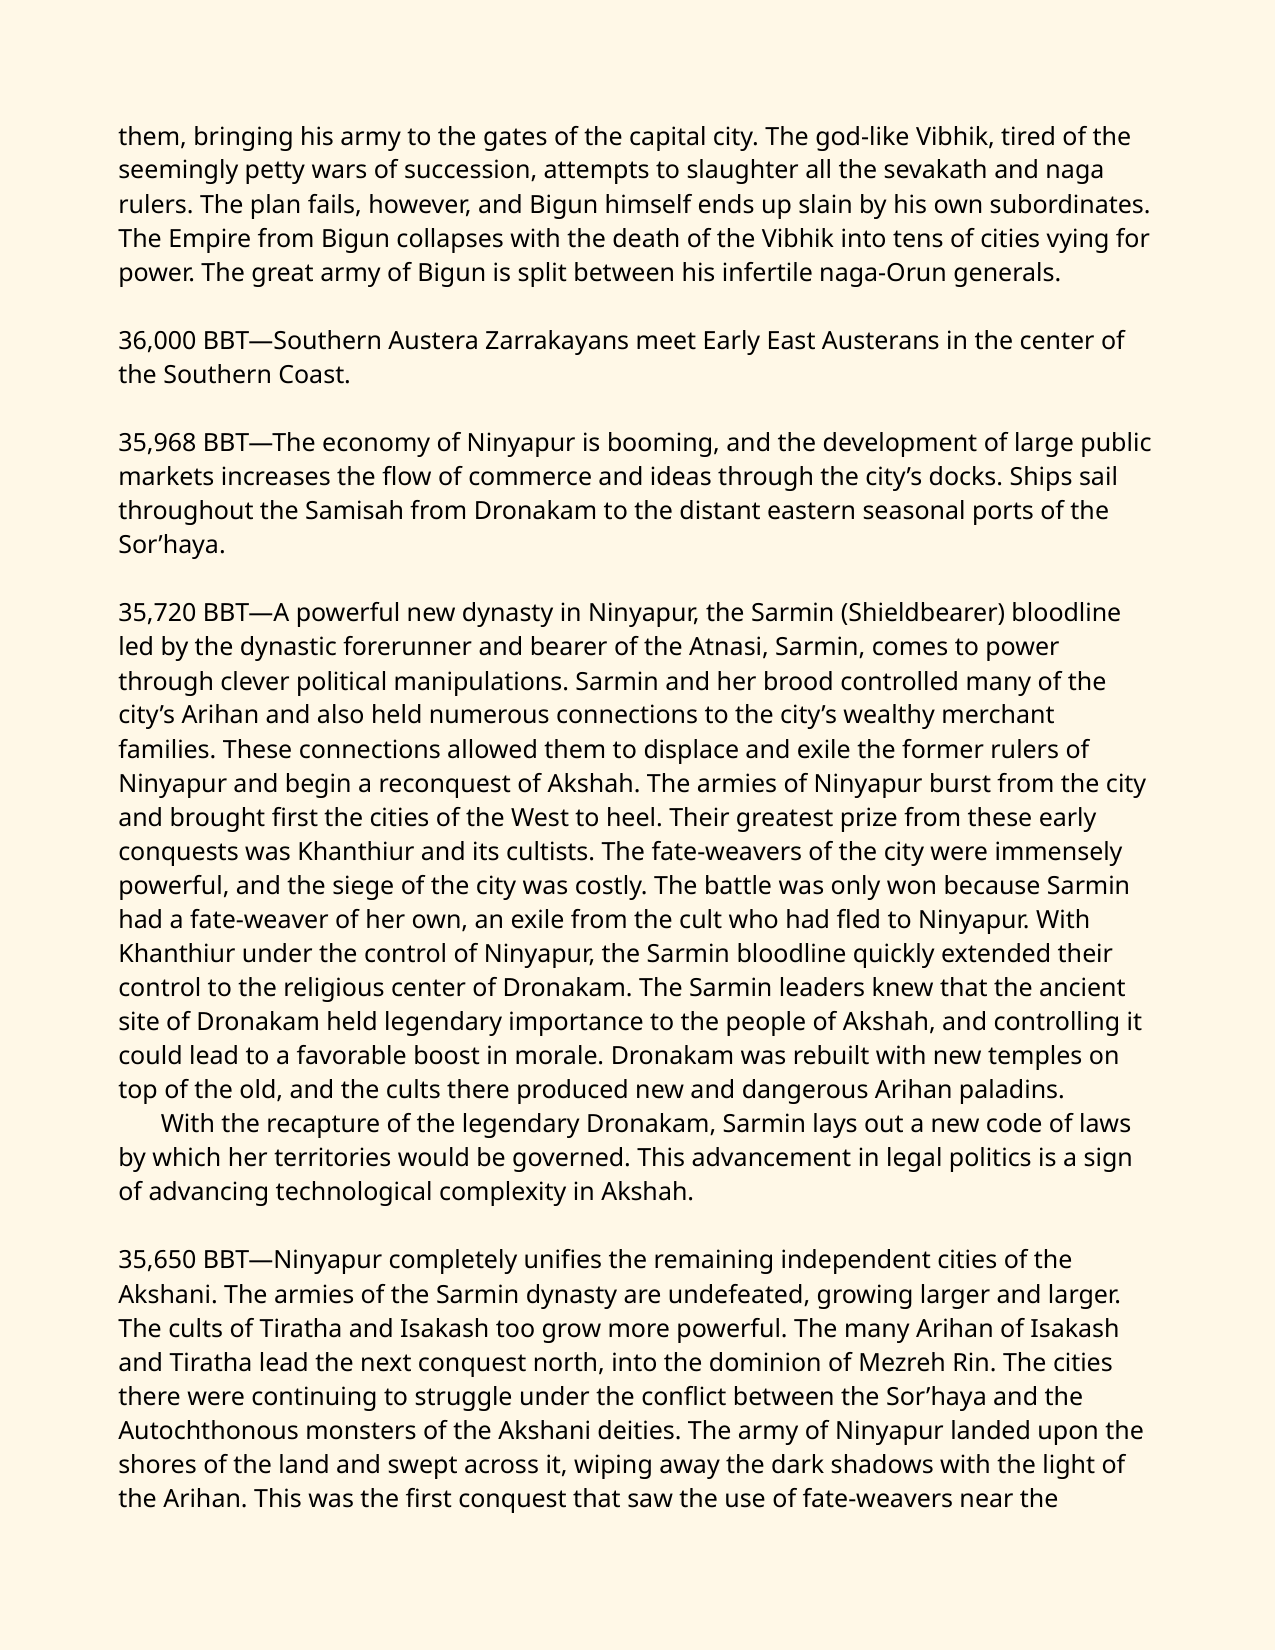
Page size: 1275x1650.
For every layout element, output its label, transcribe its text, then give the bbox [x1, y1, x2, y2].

text 35,720 BBT—A powerful new dynasty in Ninyapur, the Sarmin (Shieldbearer) bloodline led by the dynastic forerunner and bearer of the Atnasi, Sarmin, comes to power through clever political manipulations. Sarmin and her brood controlled many of the city’s Arihan and also held numerous connections to the city’s wealthy merchant families. These connections allowed them to displace and exile the former rulers of Ninyapur and begin a reconquest of Akshah. The armies of Ninyapur burst from the city and brought first the cities of the West to heel. Their greatest prize from these early conquests was Khanthiur and its cultists. The fate-weavers of the city were immensely powerful, and the siege of the city was costly. The battle was only won because Sarmin had a fate-weaver of her own, an exile from the cult who had fled to Ninyapur. With Khanthiur under the control of Ninyapur, the Sarmin bloodline quickly extended their control to the religious center of Dronakam. The Sarmin leaders knew that the ancient site of Dronakam held legendary importance to the people of Akshah, and controlling it could lead to a favorable boost in morale. Dronakam was rebuilt with new temples on top of the old, and the cults there produced new and dangerous Arihan paladins. [118, 595, 1157, 1106]
text them, bringing his army to the gates of the capital city. The god-like Vibhik, tired of the seemingly petty wars of succession, attempts to slaughter all the sevakath and naga rulers. The plan fails, however, and Bigun himself ends up slain by his own subordinates. The Empire from Bigun collapses with the death of the Vibhik into tens of cities vying for power. The great army of Bigun is split between his infertile naga-Orun generals. [118, 118, 1157, 288]
text With the recapture of the legendary Dronakam, Sarmin lays out a new code of laws by which her territories would be governed. This advancement in legal politics is a sign of advancing technological complexity in Akshah. [118, 1106, 1157, 1208]
text 35,650 BBT—Ninyapur completely unifies the remaining independent cities of the Akshani. The armies of the Sarmin dynasty are undefeated, growing larger and larger. The cults of Tiratha and Isakash too grow more powerful. The many Arihan of Isakash and Tiratha lead the next conquest north, into the dominion of Mezreh Rin. The cities there were continuing to struggle under the conflict between the Sor’haya and the Autochthonous monsters of the Akshani deities. The army of Ninyapur landed upon the shores of the land and swept across it, wiping away the dark shadows with the light of the Arihan. This was the first conquest that saw the use of fate-weavers near the [118, 1242, 1157, 1515]
text 36,000 BBT—Southern Austera Zarrakayans meet Early East Austerans in the center of the Southern Coast. [118, 322, 1157, 391]
text 35,968 BBT—The economy of Ninyapur is booming, and the development of large public markets increases the flow of commerce and ideas through the city’s docks. Ships sail throughout the Samisah from Dronakam to the distant eastern seasonal ports of the Sor’haya. [118, 425, 1157, 561]
